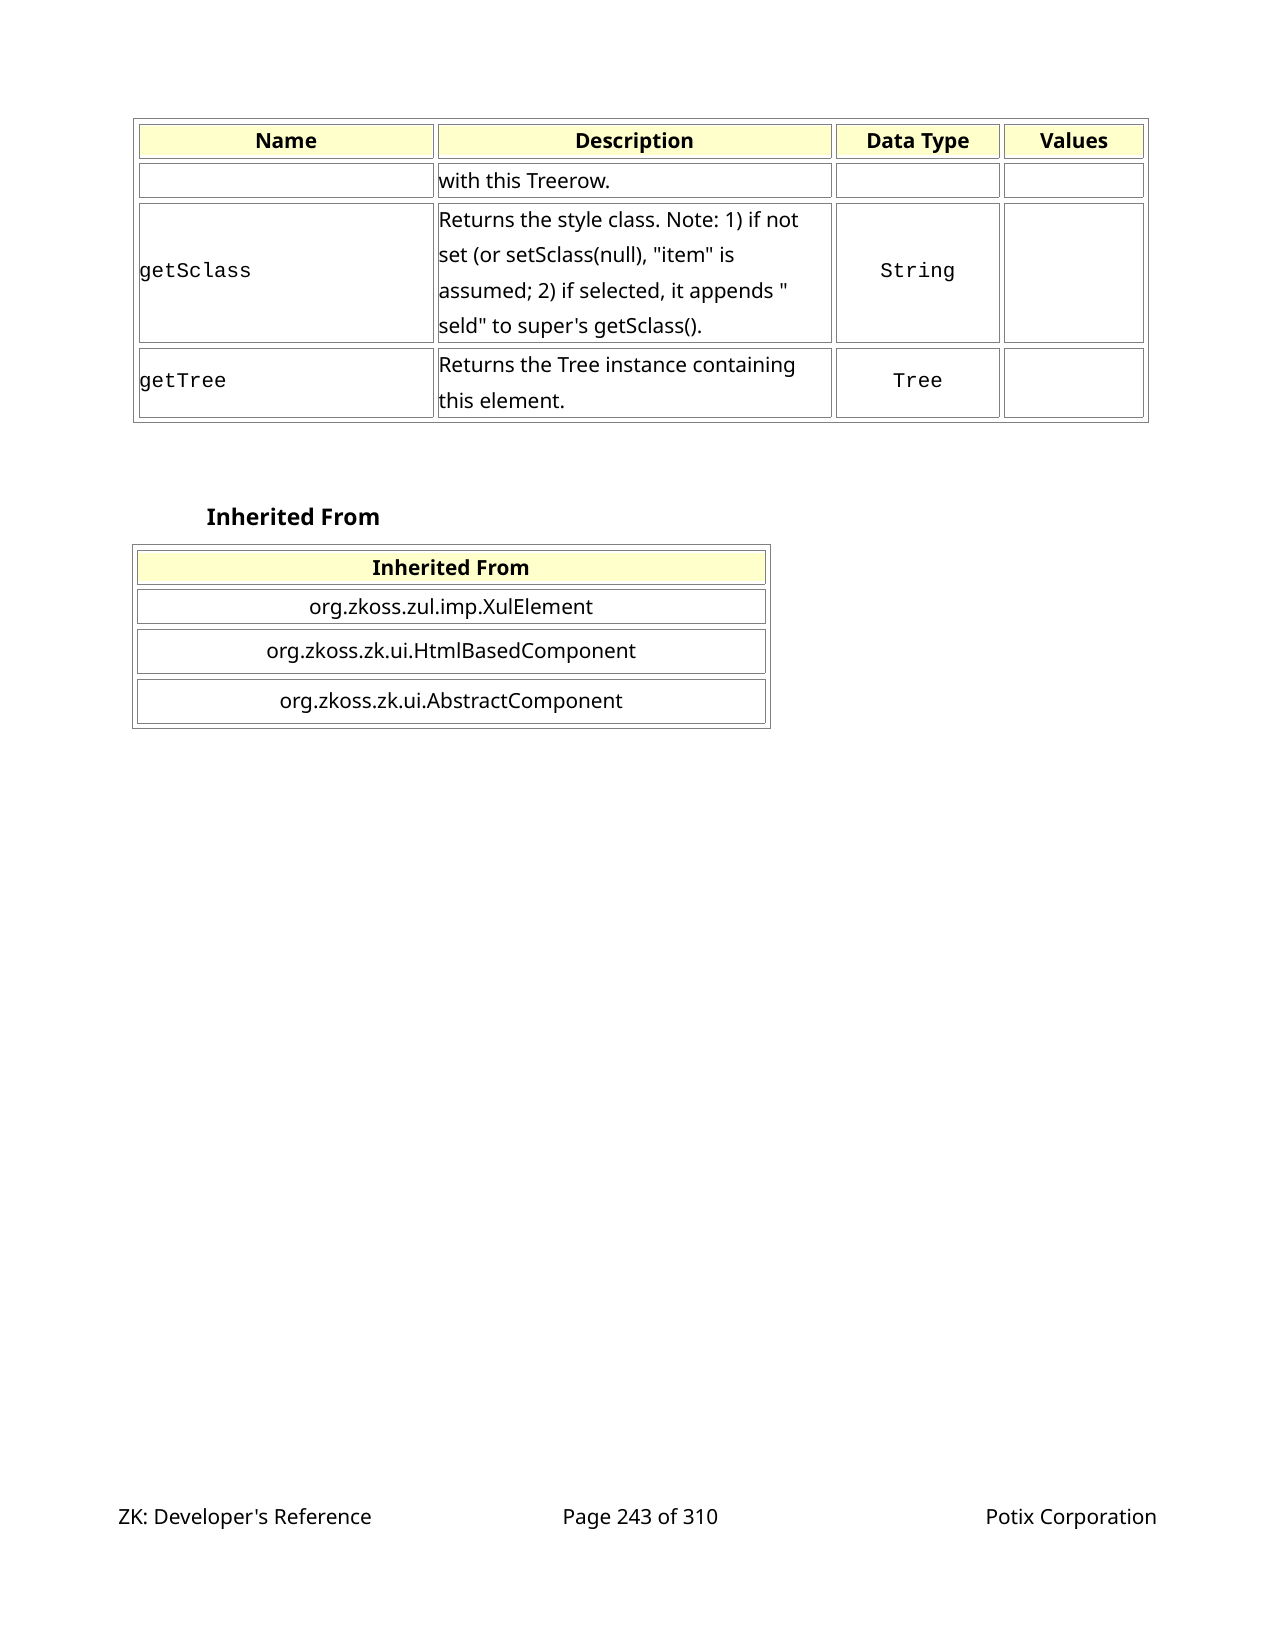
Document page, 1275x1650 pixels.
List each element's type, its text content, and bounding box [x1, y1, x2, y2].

table_header Description [435, 119, 833, 158]
table_cell getTree [136, 342, 435, 417]
table_cell [1005, 164, 1143, 197]
subtitle Inherited From [207, 501, 1157, 532]
table_cell [1002, 342, 1146, 417]
table_cell [1005, 204, 1143, 342]
table_cell Returns the style class. Note: 1) if not set (or setSclass(null), "item" is assumed; 2) if selected, it appends " seld" to super's getSclass(). [435, 197, 833, 342]
table_cell org.zkoss.zul.imp.XulElement [134, 584, 768, 623]
table_header Data Type [834, 119, 1002, 158]
table_cell Tree [834, 342, 1002, 417]
table_cell String [834, 197, 1002, 342]
table_cell Returns the Tree instance containing this element. [435, 342, 833, 417]
table_cell [136, 158, 435, 197]
table_cell getSclass [136, 197, 435, 342]
table_cell [1005, 349, 1143, 417]
table_header Values [1002, 119, 1146, 158]
table_cell org.zkoss.zk.ui.AbstractComponent [134, 673, 768, 723]
table_cell org.zkoss.zk.ui.HtmlBasedComponent [134, 623, 768, 673]
table_header Name [136, 119, 435, 158]
table_header Inherited From [134, 545, 768, 584]
table_cell with this Treerow. [435, 158, 833, 197]
table_cell [834, 158, 1002, 197]
table_cell [1002, 158, 1146, 197]
table_cell [1002, 197, 1146, 342]
